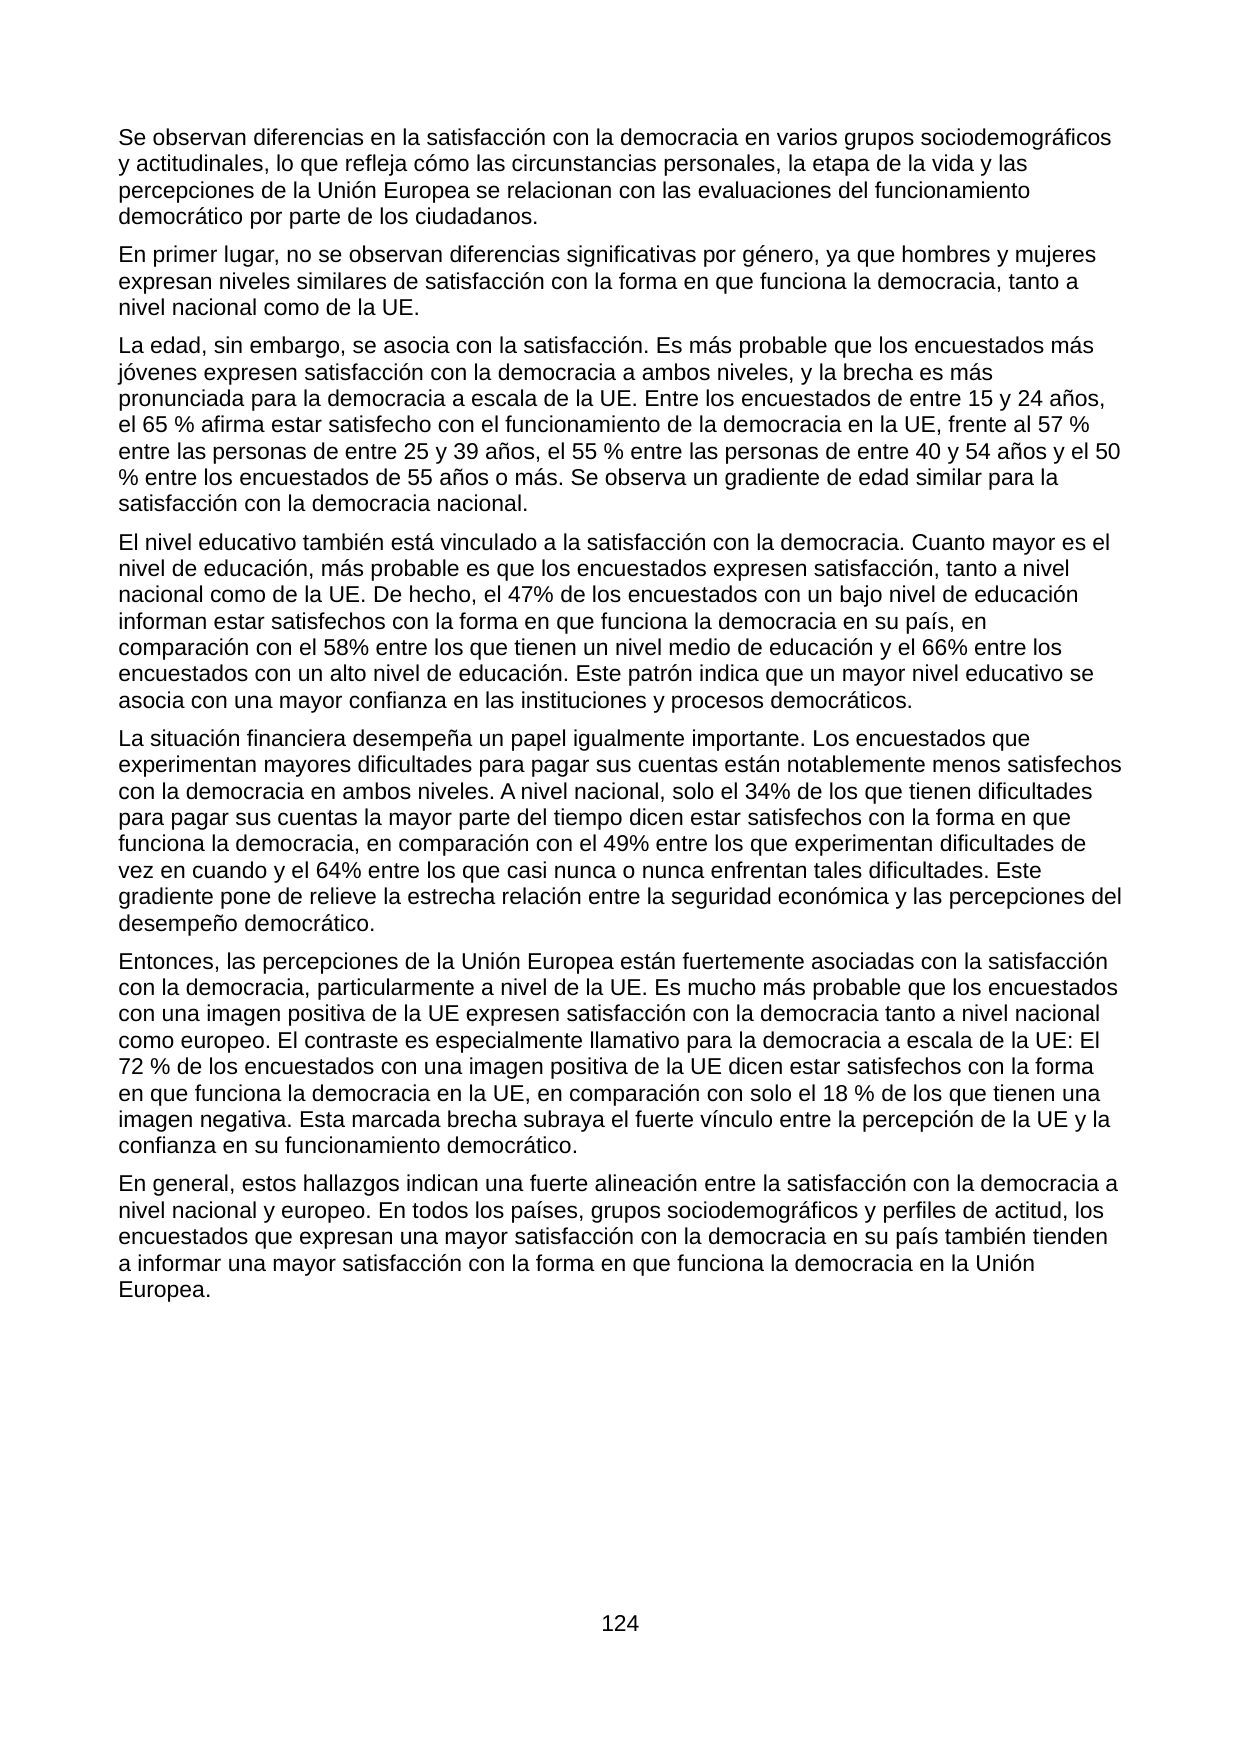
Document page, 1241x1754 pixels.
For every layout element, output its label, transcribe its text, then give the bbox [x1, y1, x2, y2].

text Se observan diferencias en la satisfacción con la democracia en varios grupos sociodemográficos y actitudinales, lo que refleja cómo las circunstancias personales, la etapa de la vida y las percepciones de la Unión Europea se relacionan con las evaluaciones del funcionamiento democrático por parte de los ciudadanos. [118, 124, 1122, 229]
text La edad, sin embargo, se asocia con la satisfacción. Es más probable que los encuestados más jóvenes expresen satisfacción con la democracia a ambos niveles, y la brecha es más pronunciada para la democracia a escala de la UE. Entre los encuestados de entre 15 y 24 años, el 65 % afirma estar satisfecho con el funcionamiento de la democracia en la UE, frente al 57 % entre las personas de entre 25 y 39 años, el 55 % entre las personas de entre 40 y 54 años y el 50 % entre los encuestados de 55 años o más. Se observa un gradiente de edad similar para la satisfacción con la democracia nacional. [118, 332, 1122, 517]
text El nivel educativo también está vinculado a la satisfacción con la democracia. Cuanto mayor es el nivel de educación, más probable es que los encuestados expresen satisfacción, tanto a nivel nacional como de la UE. De hecho, el 47% de los encuestados con un bajo nivel de educación informan estar satisfechos con la forma en que funciona la democracia en su país, en comparación con el 58% entre los que tienen un nivel medio de educación y el 66% entre los encuestados con un alto nivel de educación. Este patrón indica que un mayor nivel educativo se asocia con una mayor confianza en las instituciones y procesos democráticos. [118, 529, 1122, 713]
text En general, estos hallazgos indican una fuerte alineación entre la satisfacción con la democracia a nivel nacional y europeo. En todos los países, grupos sociodemográficos y perfiles de actitud, los encuestados que expresan una mayor satisfacción con la democracia en su país también tienden a informar una mayor satisfacción con la forma en que funciona la democracia en la Unión Europea. [118, 1170, 1122, 1302]
text En primer lugar, no se observan diferencias significativas por género, ya que hombres y mujeres expresan niveles similares de satisfacción con la forma en que funciona la democracia, tanto a nivel nacional como de la UE. [118, 241, 1122, 320]
text La situación financiera desempeña un papel igualmente importante. Los encuestados que experimentan mayores dificultades para pagar sus cuentas están notablemente menos satisfechos con la democracia en ambos niveles. A nivel nacional, solo el 34% de los que tienen dificultades para pagar sus cuentas la mayor parte del tiempo dicen estar satisfechos con la forma en que funciona la democracia, en comparación con el 49% entre los que experimentan dificultades de vez en cuando y el 64% entre los que casi nunca o nunca enfrentan tales dificultades. Este gradiente pone de relieve la estrecha relación entre la seguridad económica y las percepciones del desempeño democrático. [118, 725, 1122, 936]
text Entonces, las percepciones de la Unión Europea están fuertemente asociadas con la satisfacción con la democracia, particularmente a nivel de la UE. Es mucho más probable que los encuestados con una imagen positiva de la UE expresen satisfacción con la democracia tanto a nivel nacional como europeo. El contraste es especialmente llamativo para la democracia a escala de la UE: El 72 % de los encuestados con una imagen positiva de la UE dicen estar satisfechos con la forma en que funciona la democracia en la UE, en comparación con solo el 18 % de los que tienen una imagen negativa. Esta marcada brecha subraya el fuerte vínculo entre la percepción de la UE y la confianza en su funcionamiento democrático. [118, 948, 1122, 1158]
